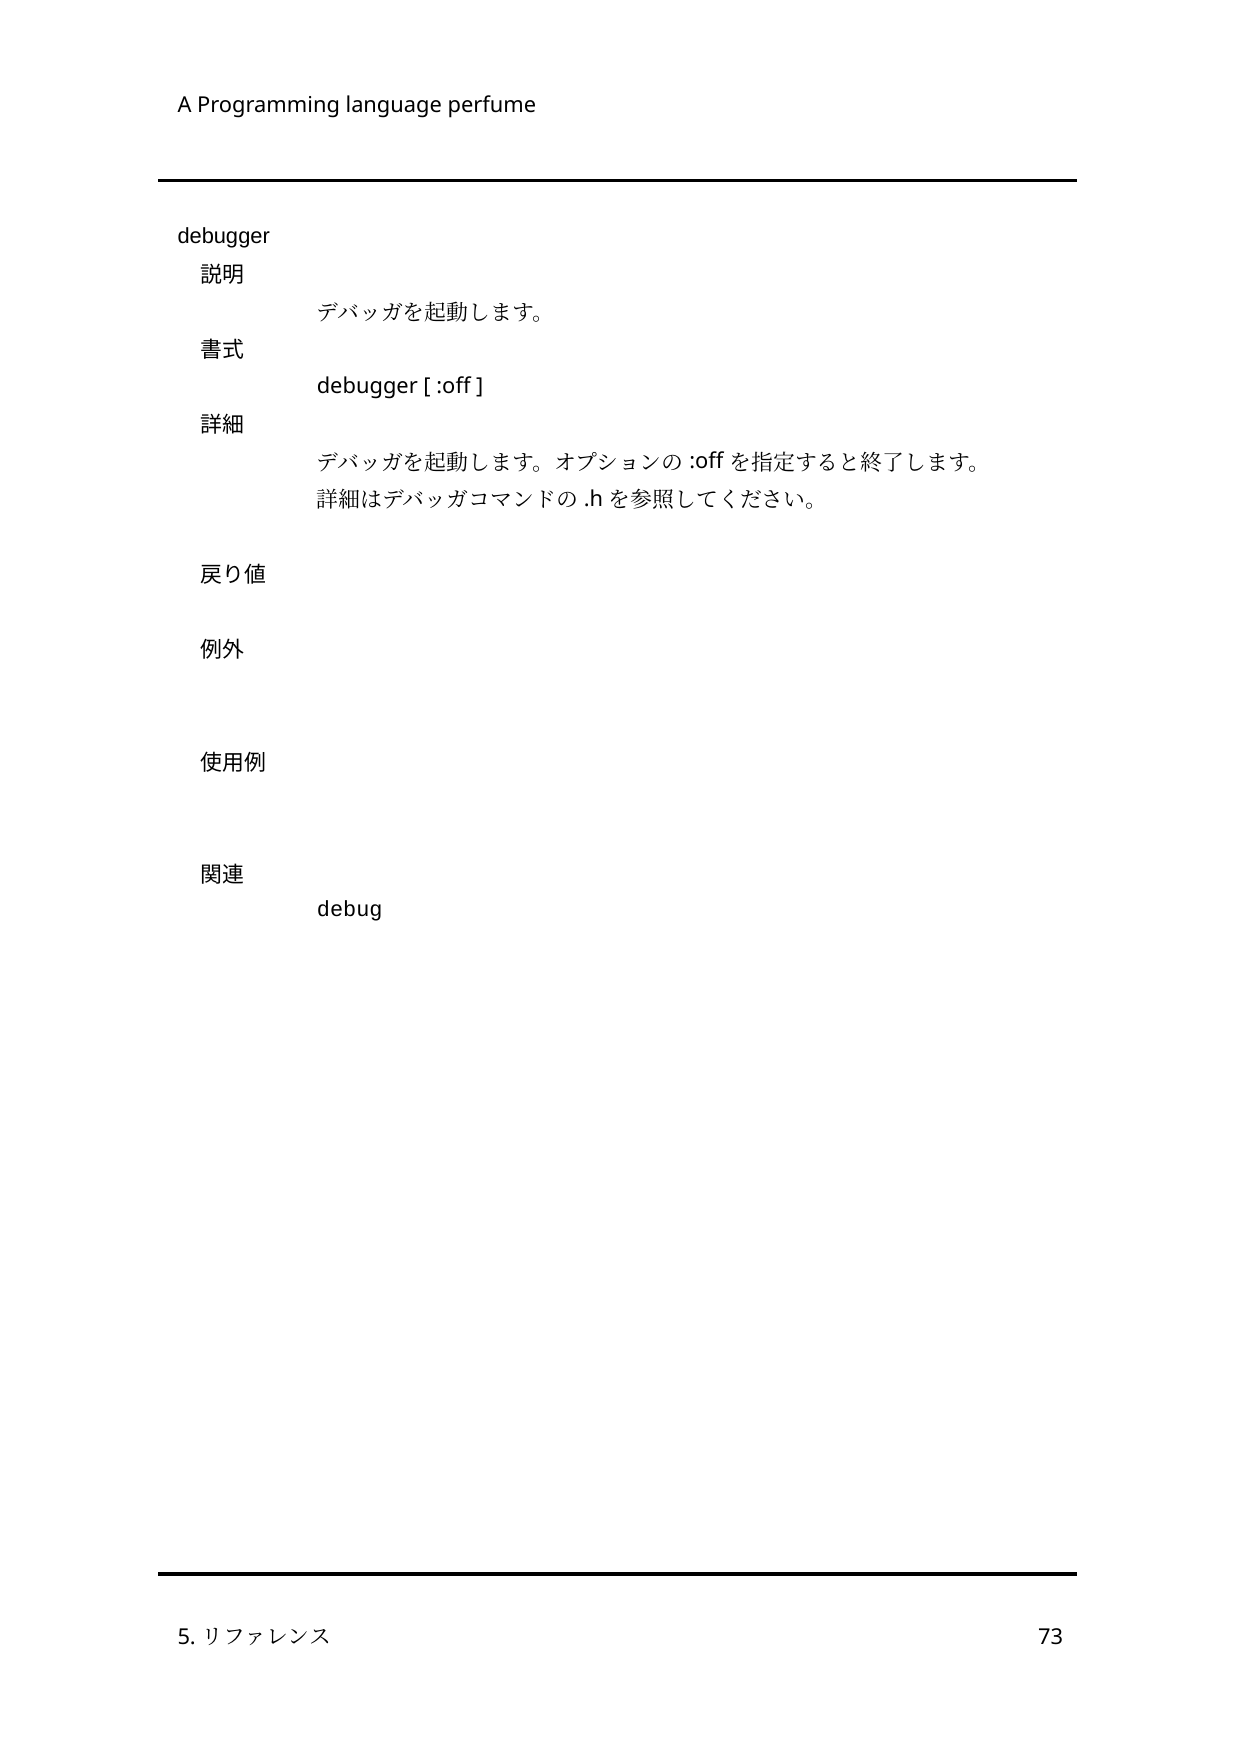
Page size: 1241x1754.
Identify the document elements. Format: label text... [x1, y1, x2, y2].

table_cell 関連 [200, 829, 317, 942]
subtitle debugger [177, 217, 1063, 254]
table_header デバッガを起動します。 [317, 254, 1063, 329]
table_cell 詳細 [200, 404, 317, 529]
table_cell 書式 [200, 329, 317, 404]
table_cell [317, 717, 1063, 829]
table_cell debugger [ :off ] [317, 329, 1063, 404]
table_header 説明 [200, 254, 317, 329]
table_cell 使用例 [200, 717, 317, 829]
table_cell debug [317, 829, 1063, 942]
table_cell [317, 629, 1063, 717]
table_cell 例外 [200, 629, 317, 717]
table_cell 戻り値 [200, 529, 317, 629]
table_cell デバッガを起動します。オプションの :off を指定すると終了します。 詳細はデバッガコマンドの .h を参照してください。 [317, 404, 1063, 529]
table_cell [317, 529, 1063, 629]
